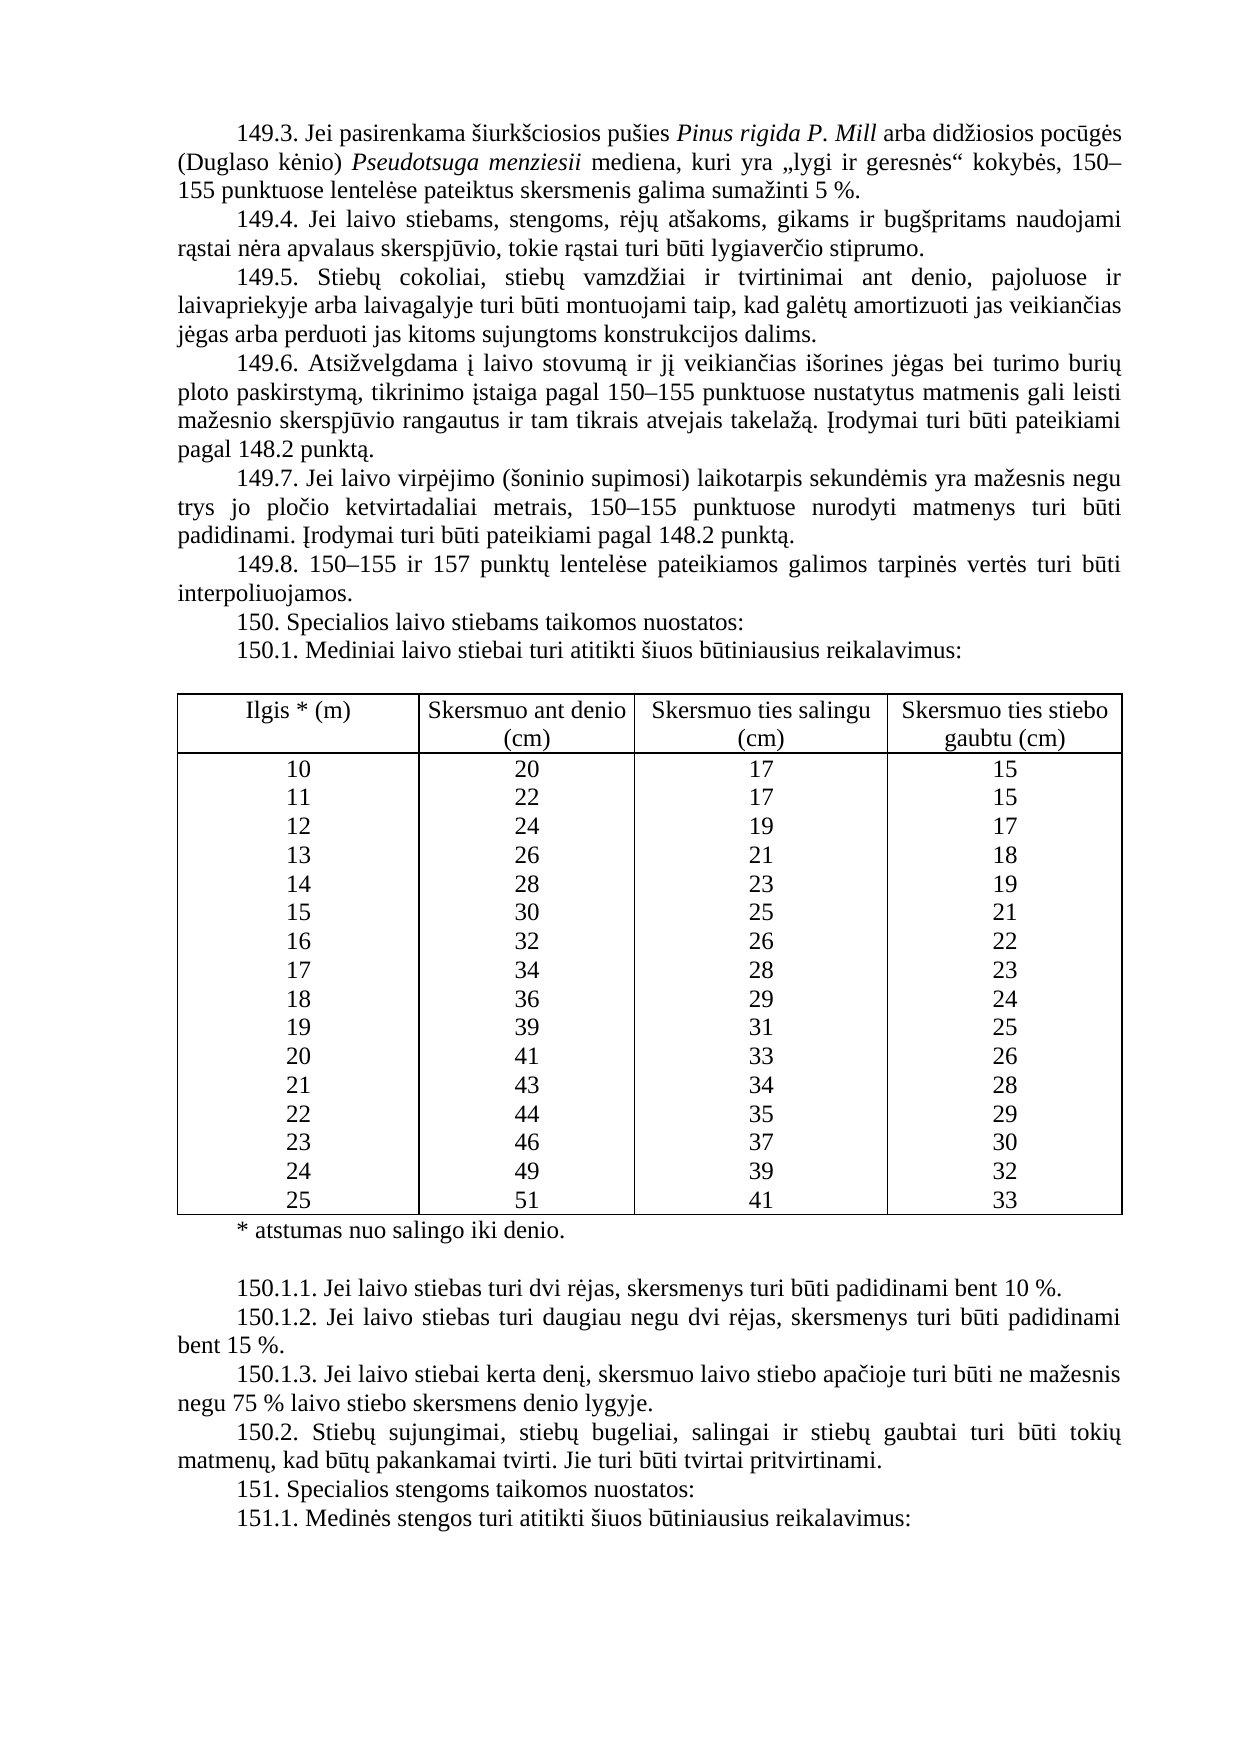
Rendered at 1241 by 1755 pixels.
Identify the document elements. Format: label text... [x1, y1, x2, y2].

table_cell 34 [420, 955, 634, 984]
table_cell 28 [420, 869, 634, 897]
table_cell 23 [178, 1128, 418, 1156]
table_cell 26 [420, 840, 634, 869]
table_header Ilgis * (m) [178, 695, 418, 752]
table_cell 17 [178, 955, 418, 984]
table_cell 36 [420, 984, 634, 1012]
text 150. Specialios laivo stiebams taikomos nuostatos: [177, 607, 1122, 636]
table_cell 15 [888, 754, 1121, 782]
table_cell 32 [420, 926, 634, 955]
table_cell 18 [888, 840, 1121, 869]
text 150.1.3. Jei laivo stiebai kerta denį, skersmuo laivo stiebo apačioje turi būti ne mažesnis negu 75 % laivo stiebo skersmens denio lygyje. [177, 1359, 1122, 1417]
table_cell 30 [420, 898, 634, 926]
table_cell 44 [420, 1099, 634, 1127]
table_cell 20 [178, 1041, 418, 1070]
table_cell 23 [635, 869, 887, 897]
text 150.1.1. Jei laivo stiebas turi dvi rėjas, skersmenys turi būti padidinami bent 10 %. [177, 1273, 1122, 1302]
table_cell 21 [635, 840, 887, 869]
text 149.4. Jei laivo stiebams, stengoms, rėjų atšakoms, gikams ir bugšpritams naudojami rąstai nėra apvalaus skerspjūvio, tokie rąstai turi būti lygiaverčio stiprumo. [177, 204, 1122, 262]
table_cell 46 [420, 1128, 634, 1156]
table_cell 39 [635, 1156, 887, 1185]
text 150.1. Mediniai laivo stiebai turi atitikti šiuos būtiniausius reikalavimus: [177, 636, 1122, 664]
text 149.6. Atsižvelgdama į laivo stovumą ir jį veikiančias išorines jėgas bei turimo burių ploto paskirstymą, tikrinimo įstaiga pagal 150–155 punktuose nustatytus matmenis gali leisti mažesnio skerspjūvio rangautus ir tam tikrais atvejais takelažą. Įrodymai turi būti pateikiami pagal 148.2 punktą. [177, 348, 1122, 463]
table_cell 34 [635, 1070, 887, 1099]
table_cell 25 [178, 1185, 418, 1214]
text 151. Specialios stengoms taikomos nuostatos: [177, 1474, 1122, 1503]
table_header Skersmuo ties stiebo gaubtu (cm) [888, 695, 1121, 752]
table_cell 32 [888, 1156, 1121, 1185]
table_cell 17 [635, 754, 887, 782]
table_cell 26 [635, 926, 887, 955]
table_cell 19 [178, 1013, 418, 1041]
table_cell 37 [635, 1128, 887, 1156]
table_cell 18 [178, 984, 418, 1012]
table_cell 35 [635, 1099, 887, 1127]
text 149.8. 150–155 ir 157 punktų lentelėse pateikiamos galimos tarpinės vertės turi būti interpoliuojamos. [177, 549, 1122, 607]
table_cell 17 [635, 783, 887, 811]
table_cell 15 [888, 783, 1121, 811]
table_cell 19 [888, 869, 1121, 897]
table_header Skersmuo ties salingu (cm) [635, 695, 887, 752]
table_cell 16 [178, 926, 418, 955]
text * atstumas nuo salingo iki denio. [177, 1215, 1122, 1244]
table_cell 41 [635, 1185, 887, 1214]
table_cell 26 [888, 1041, 1121, 1070]
table_cell 23 [888, 955, 1121, 984]
table_cell 51 [420, 1185, 634, 1214]
table_cell 24 [420, 811, 634, 840]
table_cell 31 [635, 1013, 887, 1041]
table_cell 22 [178, 1099, 418, 1127]
text 151.1. Medinės stengos turi atitikti šiuos būtiniausius reikalavimus: [177, 1503, 1122, 1532]
table_cell 41 [420, 1041, 634, 1070]
table_header Skersmuo ant denio (cm) [420, 695, 634, 752]
table_cell 28 [888, 1070, 1121, 1099]
table_cell 25 [888, 1013, 1121, 1041]
table_cell 22 [420, 783, 634, 811]
table_cell 22 [888, 926, 1121, 955]
table_cell 24 [888, 984, 1121, 1012]
table_cell 39 [420, 1013, 634, 1041]
table_cell 33 [888, 1185, 1121, 1214]
table_cell 29 [888, 1099, 1121, 1127]
table_cell 25 [635, 898, 887, 926]
table_cell 29 [635, 984, 887, 1012]
table_cell 20 [420, 754, 634, 782]
table_cell 17 [888, 811, 1121, 840]
table_cell 24 [178, 1156, 418, 1185]
table_cell 14 [178, 869, 418, 897]
text 150.2. Stiebų sujungimai, stiebų bugeliai, salingai ir stiebų gaubtai turi būti tokių matmenų, kad būtų pakankamai tvirti. Jie turi būti tvirtai pritvirtinami. [177, 1417, 1122, 1474]
table_cell 19 [635, 811, 887, 840]
table_cell 30 [888, 1128, 1121, 1156]
text 149.5. Stiebų cokoliai, stiebų vamzdžiai ir tvirtinimai ant denio, pajoluose ir laivapriekyje arba laivagalyje turi būti montuojami taip, kad galėtų amortizuoti jas veikiančias jėgas arba perduoti jas kitoms sujungtoms konstrukcijos dalims. [177, 262, 1122, 348]
table_cell 49 [420, 1156, 634, 1185]
table_cell 11 [178, 783, 418, 811]
text 149.7. Jei laivo virpėjimo (šoninio supimosi) laikotarpis sekundėmis yra mažesnis negu trys jo pločio ketvirtadaliai metrais, 150–155 punktuose nurodyti matmenys turi būti padidinami. Įrodymai turi būti pateikiami pagal 148.2 punktą. [177, 463, 1122, 549]
table_cell 13 [178, 840, 418, 869]
table_cell 15 [178, 898, 418, 926]
table_cell 21 [888, 898, 1121, 926]
table_cell 21 [178, 1070, 418, 1099]
table_cell 28 [635, 955, 887, 984]
table_cell 33 [635, 1041, 887, 1070]
text 150.1.2. Jei laivo stiebas turi daugiau negu dvi rėjas, skersmenys turi būti padidinami bent 15 %. [177, 1302, 1122, 1359]
table_cell 12 [178, 811, 418, 840]
text 149.3. Jei pasirenkama šiurkšciosios pušies Pinus rigida P. Mill arba didžiosios pocūgės (Duglaso kėnio) Pseudotsuga menziesii mediena, kuri yra „lygi ir geresnės“ kokybės, 150–155 punktuose lentelėse pateiktus skersmenis galima sumažinti 5 %. [177, 118, 1122, 204]
table_cell 10 [178, 754, 418, 782]
table_cell 43 [420, 1070, 634, 1099]
